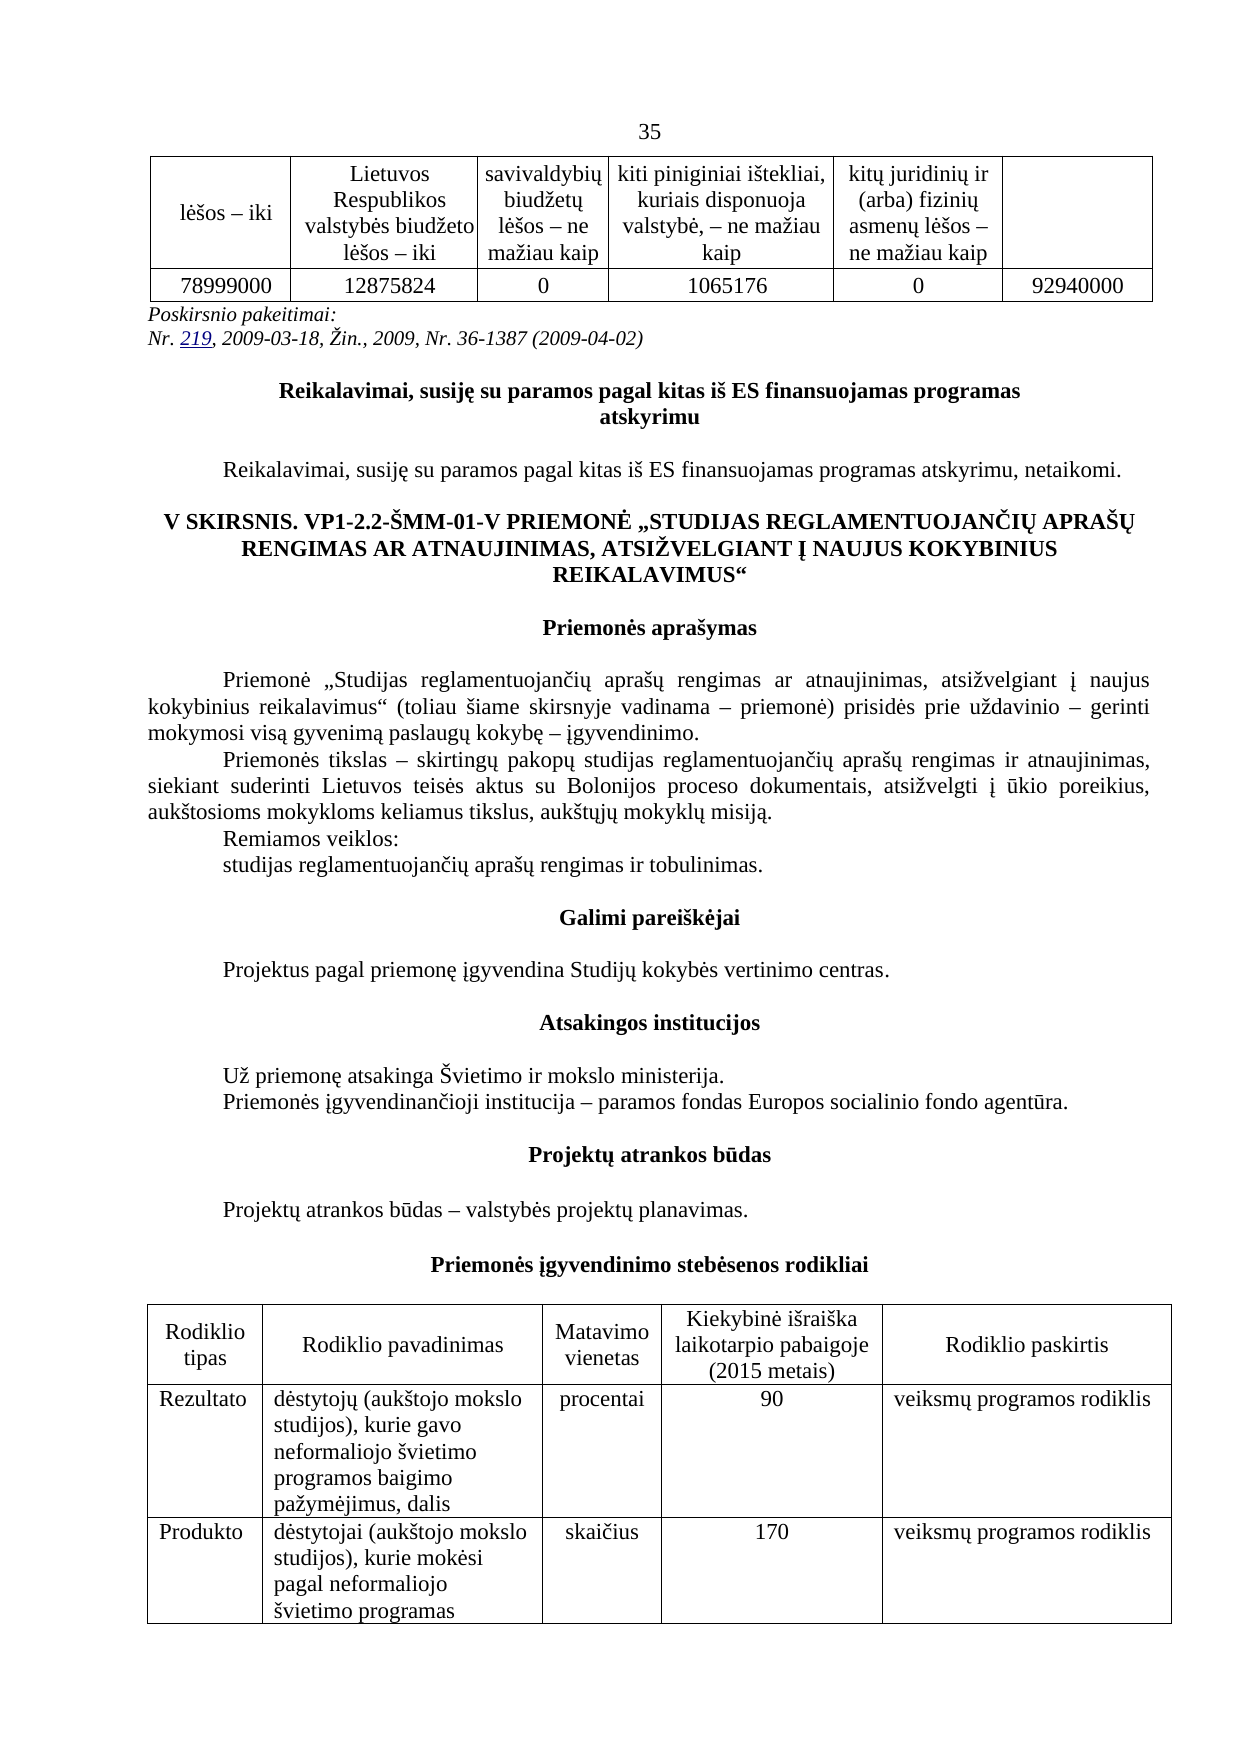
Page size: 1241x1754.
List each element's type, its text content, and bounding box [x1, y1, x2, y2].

text Priemonės įgyvendinančioji institucija – paramos fondas Europos socialinio fondo agentūra. [148, 1088, 1152, 1114]
text Remiamos veiklos: [148, 825, 1152, 851]
table_cell skaičius [543, 1518, 661, 1623]
text Reikalavimai, susiję su paramos pagal kitas iš ES finansuojamas programas atskyrimu, netaikomi. [148, 456, 1152, 482]
table_cell procentai [543, 1385, 661, 1517]
text Nr. 219, 2009-03-18, Žin., 2009, Nr. 36-1387 (2009-04-02) [148, 326, 1152, 350]
text studijas reglamentuojančių aprašų rengimas ir tobulinimas. [148, 851, 1152, 877]
table_cell 78999000 [151, 269, 290, 301]
table_cell 1065176 [609, 269, 833, 301]
table_cell 170 [662, 1518, 882, 1623]
text Priemonė „Studijas reglamentuojančių aprašų rengimas ar atnaujinimas, atsižvelgiant į naujus kokybinius reikalavimus“ (toliau šiame skirsnyje vadinama – priemonė) prisidės prie uždavinio – gerinti mokymosi visą gyvenimą paslaugų kokybę – įgyvendinimo. [148, 667, 1152, 746]
text Poskirsnio pakeitimai: [148, 302, 1152, 326]
table_cell Rezultato [148, 1385, 262, 1517]
text Atsakingos institucijos [148, 1009, 1152, 1036]
table_header Rodiklio tipas [148, 1305, 262, 1384]
table_cell savivaldybių biudžetų lėšos – ne mažiau kaip [478, 157, 608, 268]
table_cell veiksmų programos rodiklis [883, 1518, 1171, 1623]
text Reikalavimai, susiję su paramos pagal kitas iš ES finansuojamas programas atskyrimu [148, 377, 1152, 429]
table_cell kitų juridinių ir (arba) fizinių asmenų lėšos – ne mažiau kaip [834, 157, 1002, 268]
text Projektų atrankos būdas [148, 1141, 1152, 1167]
table_cell 92940000 [1003, 269, 1152, 301]
table_cell Produkto [148, 1518, 262, 1623]
table_cell dėstytojai (aukštojo mokslo studijos), kurie mokėsi pagal neformaliojo švietimo programas [263, 1518, 542, 1623]
table_header Kiekybinė išraiška laikotarpio pabaigoje (2015 metais) [662, 1305, 882, 1384]
text Priemonės įgyvendinimo stebėsenos rodikliai [148, 1251, 1152, 1277]
table_cell 0 [834, 269, 1002, 301]
table_cell 12875824 [291, 269, 477, 301]
text Už priemonę atsakinga Švietimo ir mokslo ministerija. [148, 1062, 1152, 1088]
table_header Rodiklio pavadinimas [263, 1305, 542, 1384]
subtitle V SKIRSNIS. VP1-2.2-ŠMM-01-V PRIEMONĖ „STUDIJAS REGLAMENTUOJANČIŲ APRAŠŲ RENGIMAS AR ATNAUJINIMAS, ATSIŽVELGIANT Į NAUJUS KOKYBINIUS REIKALAVIMUS“ [148, 508, 1152, 587]
table_cell Lietuvos Respublikos valstybės biudžeto lėšos – iki [291, 157, 477, 268]
text Projektų atrankos būdas – valstybės projektų planavimas. [148, 1196, 1152, 1222]
table_cell 90 [662, 1385, 882, 1517]
table_cell veiksmų programos rodiklis [883, 1385, 1171, 1517]
text Priemonės tikslas – skirtingų pakopų studijas reglamentuojančių aprašų rengimas ir atnaujinimas, siekiant suderinti Lietuvos teisės aktus su Bolonijos proceso dokumentais, atsižvelgti į ūkio poreikius, aukštosioms mokykloms keliamus tikslus, aukštųjų mokyklų misiją. [148, 746, 1152, 825]
table_cell 0 [478, 269, 608, 301]
table_header [1003, 157, 1152, 268]
table_header Matavimo vienetas [543, 1305, 661, 1384]
table_cell lėšos – iki [151, 157, 290, 268]
table_cell kiti piniginiai ištekliai, kuriais disponuoja valstybė, – ne mažiau kaip [609, 157, 833, 268]
text Projektus pagal priemonę įgyvendina Studijų kokybės vertinimo centras. [148, 956, 1152, 983]
text Galimi pareiškėjai [148, 904, 1152, 930]
table_header Rodiklio paskirtis [883, 1305, 1171, 1384]
table_cell dėstytojų (aukštojo mokslo studijos), kurie gavo neformaliojo švietimo programos baigimo pažymėjimus, dalis [263, 1385, 542, 1517]
subtitle Priemonės aprašymas [148, 614, 1152, 640]
